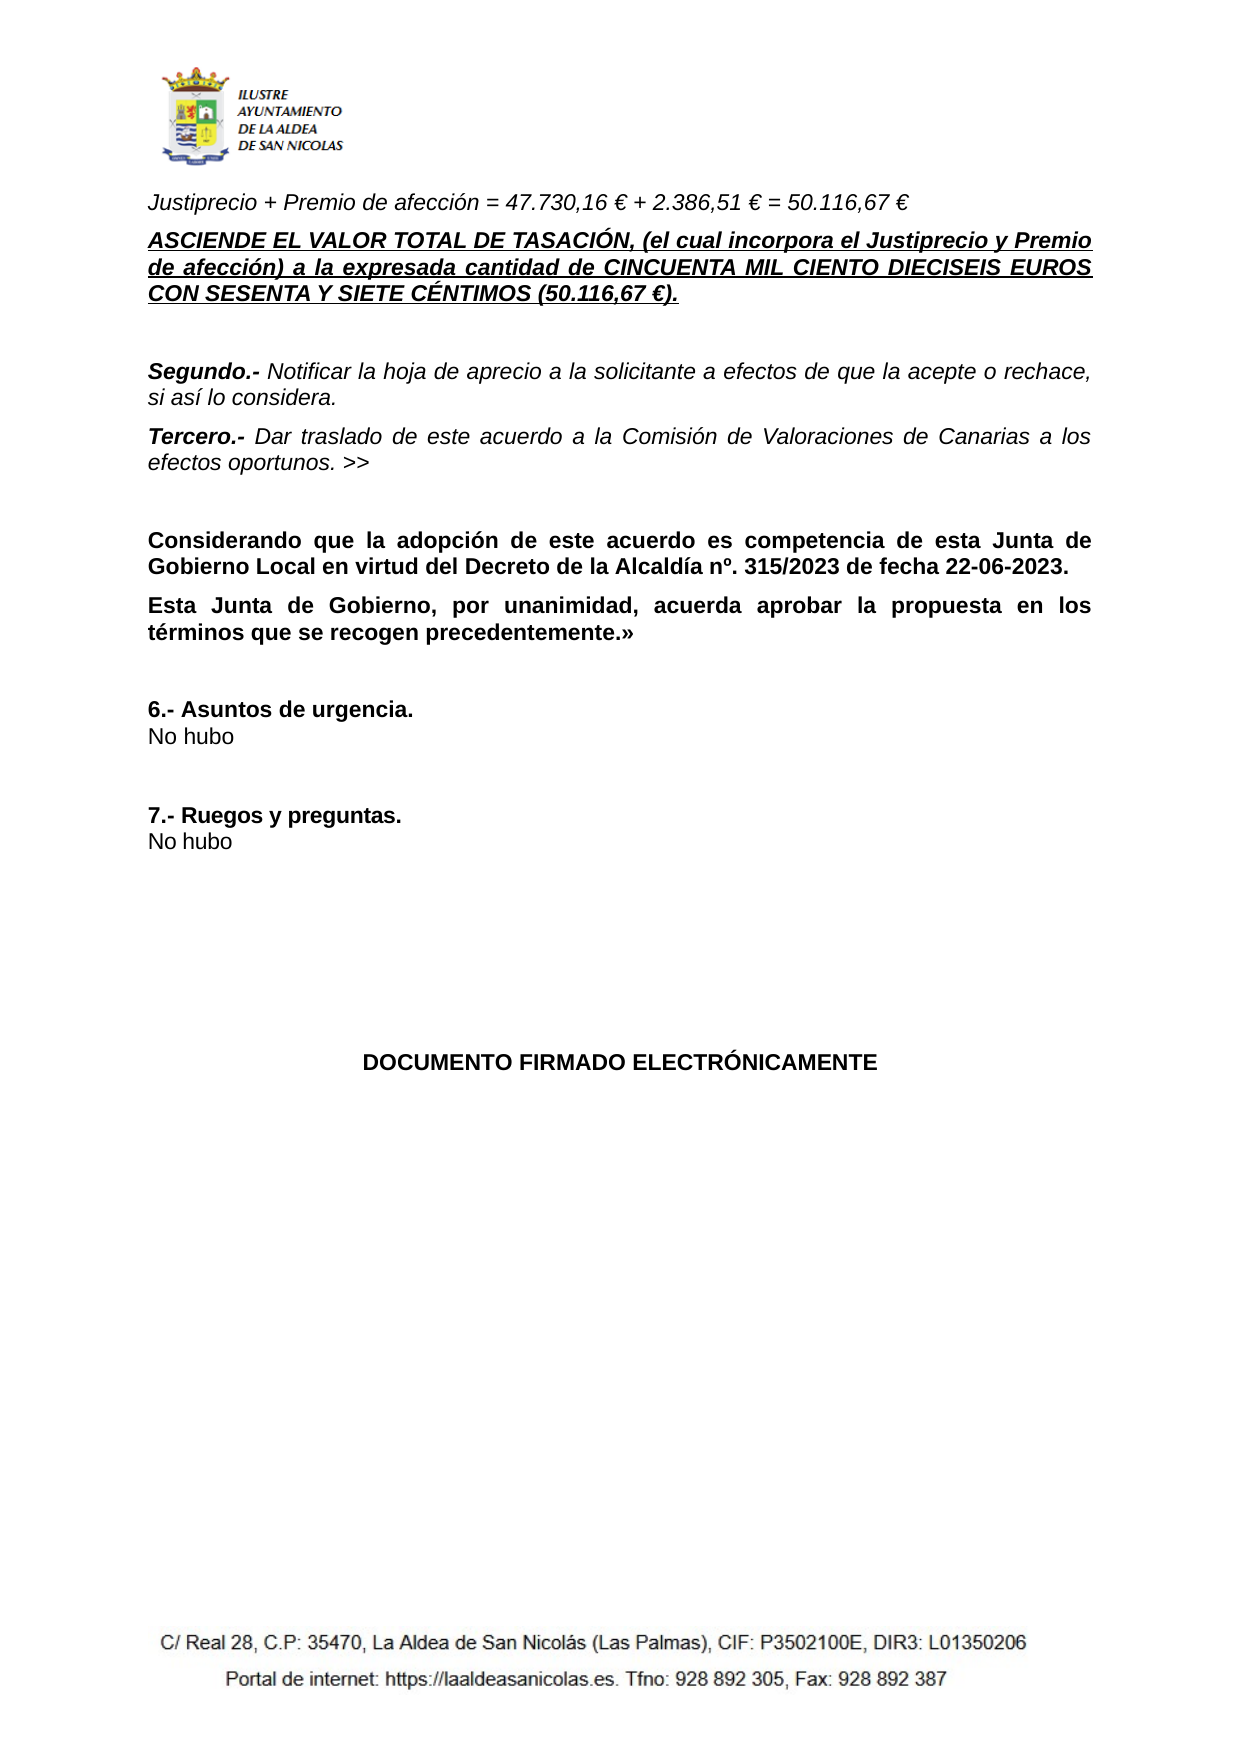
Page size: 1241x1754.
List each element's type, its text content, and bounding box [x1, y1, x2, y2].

text ASCIENDE EL VALOR TOTAL DE TASACIÓN, (el cual incorpora el Justiprecio y Premio [148, 227, 1093, 250]
text 6.- Asuntos de urgencia. [148, 696, 1093, 723]
text CON SESENTA Y SIETE CÉNTIMOS (50.116,67 €). [148, 278, 1093, 306]
text Justiprecio + Premio de afección = 47.730,16 € + 2.386,51 € = 50.116,67 € [148, 188, 1093, 215]
text No hubo [148, 828, 1093, 854]
text Tercero.- Dar traslado de este acuerdo a la Comisión de Valoraciones de Canarias a los efectos oportunos. >> [148, 423, 1093, 476]
picture [148, 1626, 1034, 1695]
text Segundo.- Notificar la hoja de aprecio a la solicitante a efectos de que la acepte o rechace, si así lo considera. [148, 358, 1093, 410]
text No hubo [148, 723, 1093, 749]
picture [148, 59, 359, 173]
text Esta Junta de Gobierno, por unanimidad, acuerda aprobar la propuesta en los términos que se recogen precedentemente.» [148, 592, 1093, 645]
text 7.- Ruegos y preguntas. [148, 802, 1093, 828]
text Considerando que la adopción de este acuerdo es competencia de esta Junta de Gobierno Local en virtud del Decreto de la Alcaldía nº. 315/2023 de fecha 22-06-2023. [148, 527, 1093, 580]
text DOCUMENTO FIRMADO ELECTRÓNICAMENTE [148, 1049, 1093, 1075]
text de afección) a la expresada cantidad de CINCUENTA MIL CIENTO DIECISEIS EUROS [148, 251, 1093, 276]
